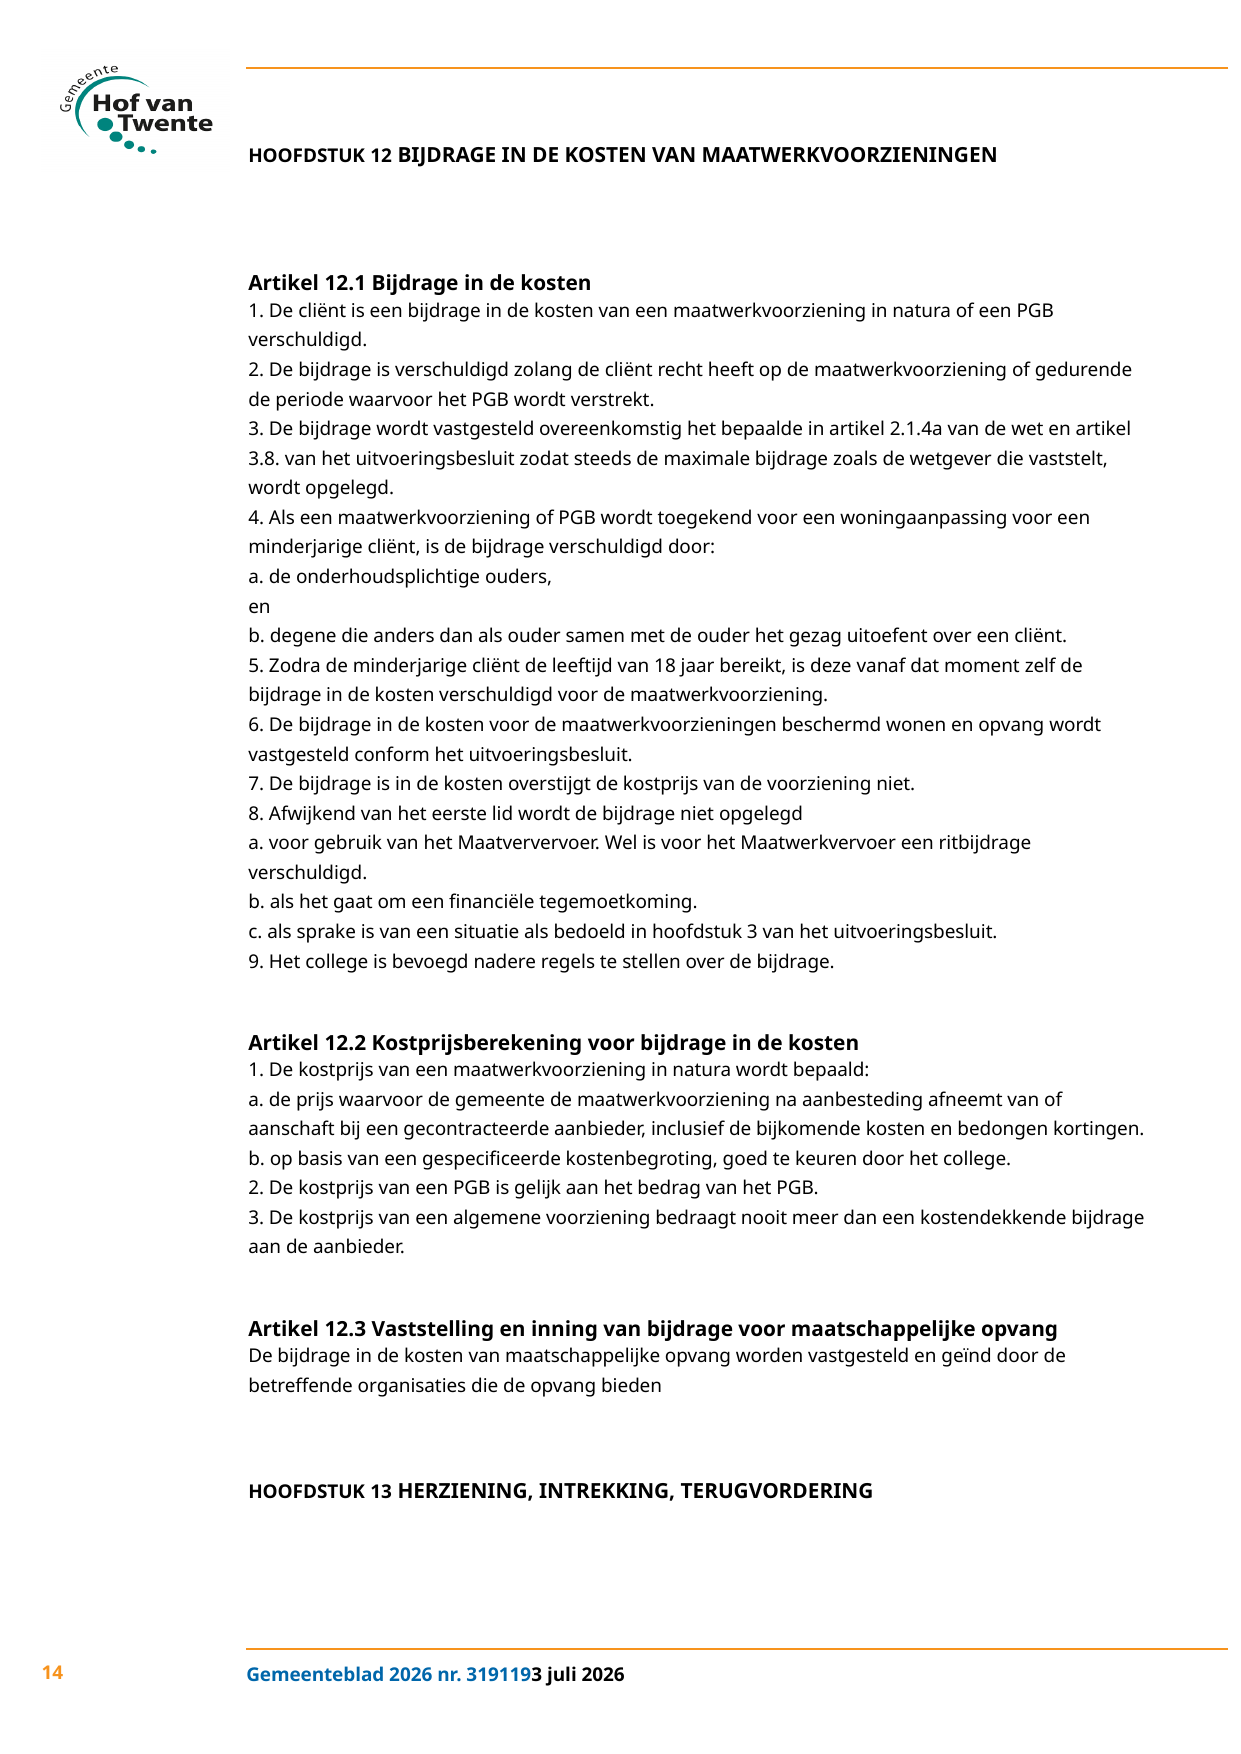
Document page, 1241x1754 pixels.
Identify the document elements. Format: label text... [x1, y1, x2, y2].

text c. als sprake is van een situatie als bedoeld in hoofdstuk 3 van het uitvoeringsbesluit. [248, 918, 1152, 944]
text 3. De bijdrage wordt vastgesteld overeenkomstig het bepaalde in artikel 2.1.4a van de wet en artikel 3.8. van het uitvoeringsbesluit zodat steeds de maximale bijdrage zoals de wetgever die vaststelt, wordt opgelegd. [248, 415, 1152, 500]
text Artikel 12.2 Kostprijsberekening voor bijdrage in de kosten [248, 1028, 1152, 1056]
text b. degene die anders dan als ouder samen met de ouder het gezag uitoefent over een cliënt. [248, 622, 1152, 648]
text 2. De kostprijs van een PGB is gelijk aan het bedrag van het PGB. [248, 1174, 1152, 1200]
text 5. Zodra de minderjarige cliënt de leeftijd van 18 jaar bereikt, is deze vanaf dat moment zelf de bijdrage in de kosten verschuldigd voor de maatwerkvoorziening. [248, 652, 1152, 707]
text 3. De kostprijs van een algemene voorziening bedraagt nooit meer dan een kostendekkende bijdrage aan de aanbieder. [248, 1204, 1152, 1259]
text 1. De kostprijs van een maatwerkvoorziening in natura wordt bepaald: [248, 1056, 1152, 1082]
text HOOFDSTUK 13 HERZIENING, INTREKKING, TERUGVORDERING [248, 1477, 1152, 1505]
text De bijdrage in de kosten van maatschappelijke opvang worden vastgesteld en geïnd door de betreffende organisaties die de opvang bieden [248, 1342, 1152, 1397]
text 1. De cliënt is een bijdrage in de kosten van een maatwerkvoorziening in natura of een PGB verschuldigd. [248, 297, 1152, 352]
text b. op basis van een gespecificeerde kostenbegroting, goed te keuren door het college. [248, 1145, 1152, 1171]
text en [248, 593, 1152, 618]
text 4. Als een maatwerkvoorziening of PGB wordt toegekend voor een woningaanpassing voor een minderjarige cliënt, is de bijdrage verschuldigd door: [248, 504, 1152, 559]
text a. de onderhoudsplichtige ouders, [248, 563, 1152, 589]
text 6. De bijdrage in de kosten voor de maatwerkvoorzieningen beschermd wonen en opvang wordt vastgesteld conform het uitvoeringsbesluit. [248, 711, 1152, 766]
picture [41, 47, 231, 172]
text b. als het gaat om een financiële tegemoetkoming. [248, 889, 1152, 914]
text Artikel 12.3 Vaststelling en inning van bijdrage voor maatschappelijke opvang [248, 1314, 1152, 1342]
text a. voor gebruik van het Maatververvoer. Wel is voor het Maatwerkvervoer een ritbijdrage verschuldigd. [248, 829, 1152, 885]
text 2. De bijdrage is verschuldigd zolang de cliënt recht heeft op de maatwerkvoorziening of gedurende de periode waarvoor het PGB wordt verstrekt. [248, 356, 1152, 411]
text HOOFDSTUK 12 BIJDRAGE IN DE KOSTEN VAN MAATWERKVOORZIENINGEN [248, 140, 1152, 169]
text 7. De bijdrage is in de kosten overstijgt de kostprijs van de voorziening niet. [248, 770, 1152, 796]
text 9. Het college is bevoegd nadere regels te stellen over de bijdrage. [248, 948, 1152, 973]
text a. de prijs waarvoor de gemeente de maatwerkvoorziening na aanbesteding afneemt van of aanschaft bij een gecontracteerde aanbieder, inclusief de bijkomende kosten en bedongen kortingen. [248, 1086, 1152, 1141]
text Artikel 12.1 Bijdrage in de kosten [248, 268, 1152, 297]
text 8. Afwijkend van het eerste lid wordt de bijdrage niet opgelegd [248, 800, 1152, 826]
